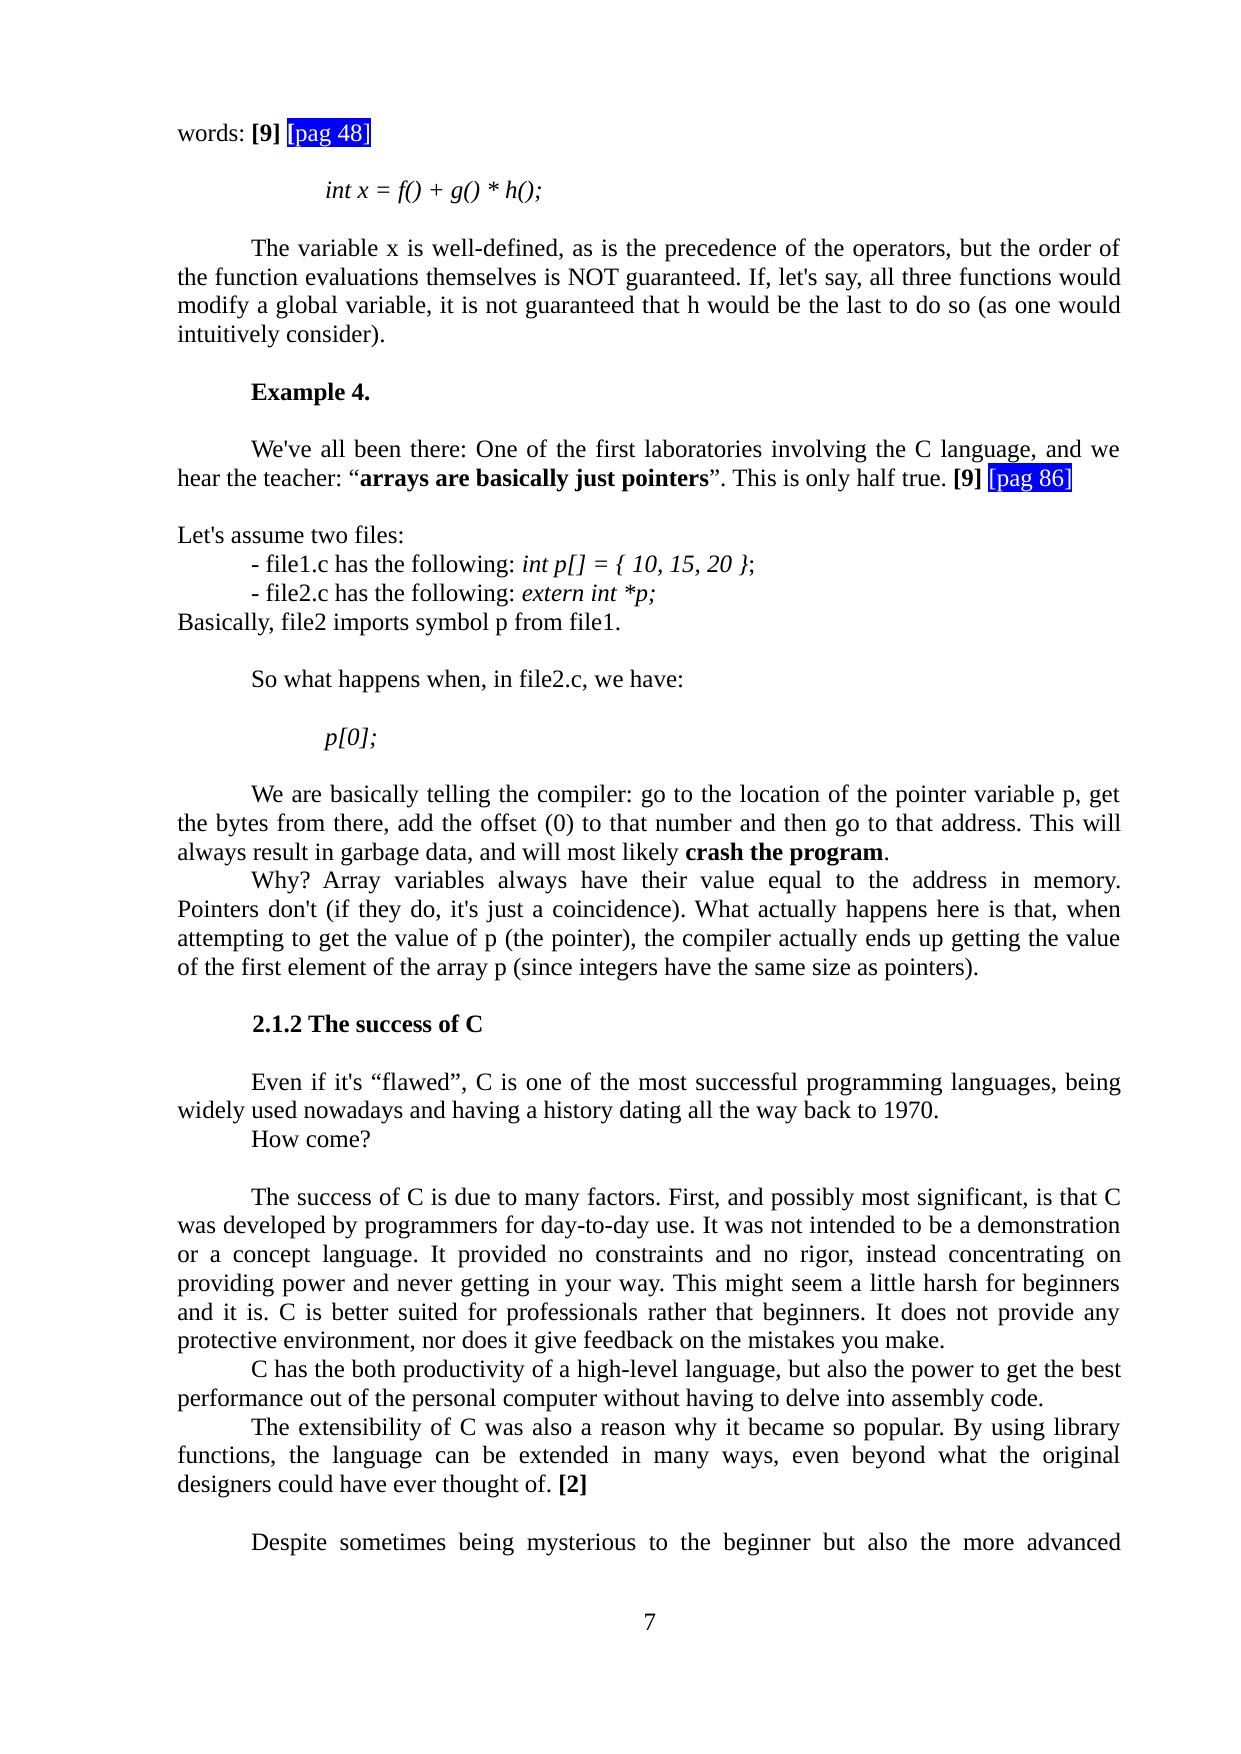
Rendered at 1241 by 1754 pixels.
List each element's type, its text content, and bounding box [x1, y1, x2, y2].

text p[0]; [177, 722, 1122, 751]
text Why? Array variables always have their value equal to the address in memory. Pointers don't (if they do, it's just a coincidence). What actually happens here is that, when attempting to get the value of p (the pointer), the compiler actually ends up getting the value of the first element of the array p (since integers have the same size as pointers). [177, 866, 1122, 981]
text Basically, file2 imports symbol p from file1. [177, 607, 1122, 636]
text We've all been there: One of the first laboratories involving the C language, and we hear the teacher: “arrays are basically just pointers”. This is only half true. [9] [pag 86] [177, 434, 1122, 492]
text We are basically telling the compiler: go to the location of the pointer variable p, get the bytes from there, add the offset (0) to that number and then go to that address. This will always result in garbage data, and will most likely crash the program. [177, 779, 1122, 866]
text Despite sometimes being mysterious to the beginner but also the more advanced [177, 1527, 1122, 1556]
text Even if it's “flawed”, C is one of the most successful programming languages, being widely used nowadays and having a history dating all the way back to 1970. [177, 1067, 1122, 1124]
text - file1.c has the following: int p[] = { 10, 15, 20 }; [177, 549, 1122, 578]
text words: [9] [pag 48] [177, 118, 1122, 147]
text - file2.c has the following: extern int *p; [177, 578, 1122, 607]
text The variable x is well-defined, as is the precedence of the operators, but the order of the function evaluations themselves is NOT guaranteed. If, let's say, all three functions would modify a global variable, it is not guaranteed that h would be the last to do so (as one would intuitively consider). [177, 233, 1122, 348]
text int x = f() + g() * h(); [177, 176, 1122, 204]
text So what happens when, in file2.c, we have: [177, 664, 1122, 693]
text The success of C is due to many factors. First, and possibly most significant, is that C was developed by programmers for day-to-day use. It was not intended to be a demonstration or a concept language. It provided no constraints and no rigor, instead concentrating on providing power and never getting in your way. This might seem a little harsh for beginners and it is. C is better suited for professionals rather that beginners. It does not provide any protective environment, nor does it give feedback on the mistakes you make. [177, 1182, 1122, 1354]
text The extensibility of C was also a reason why it became so popular. By using library functions, the language can be extended in many ways, even beyond what the original designers could have ever thought of. [2] [177, 1412, 1122, 1498]
text How come? [177, 1124, 1122, 1153]
text C has the both productivity of a high-level language, but also the power to get the best performance out of the personal computer without having to delve into assembly code. [177, 1354, 1122, 1412]
text Example 4. [177, 377, 1122, 406]
text Let's assume two files: [177, 521, 1122, 549]
subtitle 2.1.2 The success of C [177, 1009, 1122, 1038]
